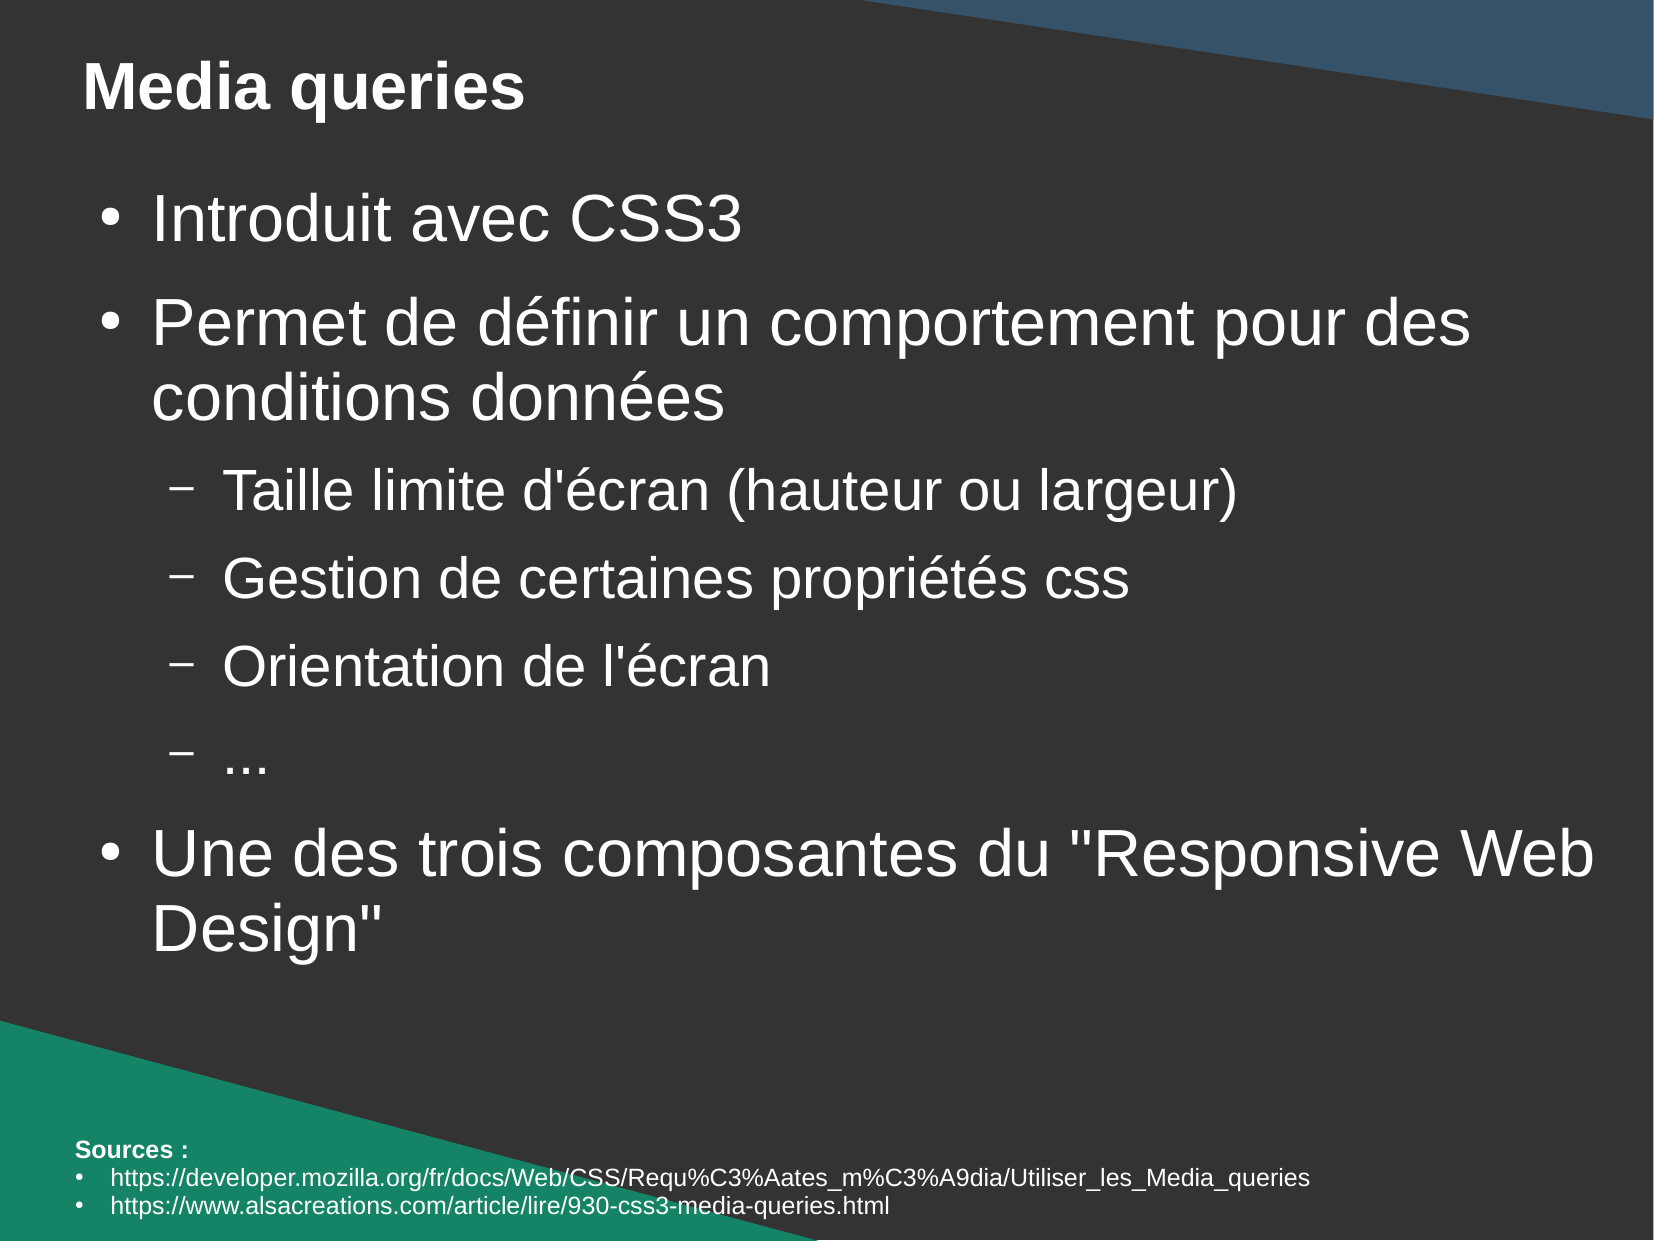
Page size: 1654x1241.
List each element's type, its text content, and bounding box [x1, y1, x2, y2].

list Introduit avec CSS3 Permet de définir un comportement pour des conditions données Taille limite d'écran (hauteur ou largeur) Gestion de certaines propriétés css Orientation de l'écran ... Une des trois composantes du "Responsive Web Design" [80, 180, 1605, 1099]
text_box [860, 0, 1654, 120]
text_box Sources : https://developer.mozilla.org/fr/docs/Web/CSS/Requ%C3%Aates_m%C3%A9dia/Utiliser_les_Media_queries https://www.alsacreations.com/article/lire/930-css3-media-queries.html [60, 1128, 1546, 1241]
text_box [0, 1020, 399, 1241]
title Media queries [82, 49, 1571, 162]
